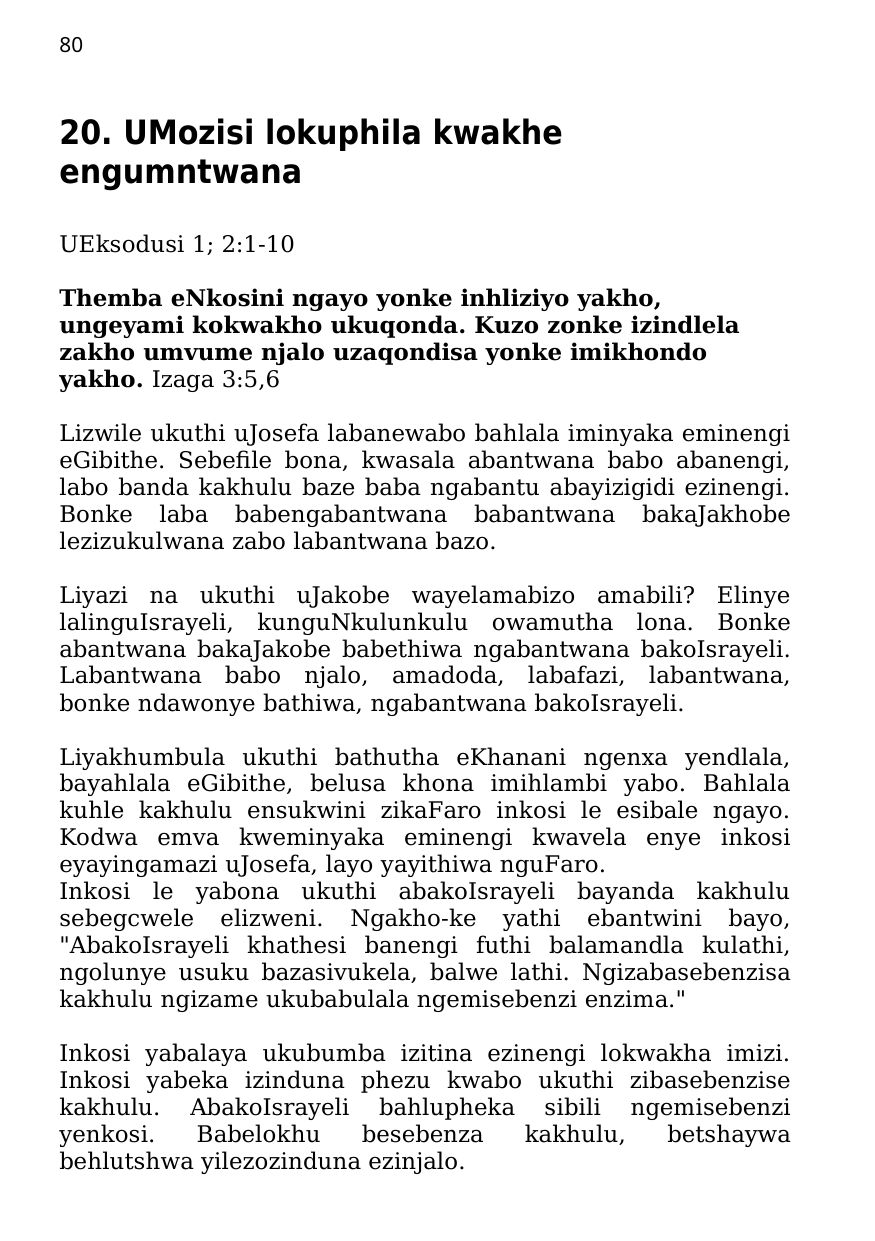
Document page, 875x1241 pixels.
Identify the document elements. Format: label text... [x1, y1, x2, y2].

text Inkosi le yabona ukuthi abakoIsrayeli bayanda kakhulu sebegcwele elizweni. Ngakho-ke yathi ebantwini bayo, "AbakoIsrayeli khathesi banengi futhi balamandla kulathi, ngolunye usuku bazasivukela, balwe lathi. Ngizabasebenzisa kakhulu ngizame ukubabulala ngemisebenzi enzima." [59, 878, 791, 1013]
text Liyakhumbula ukuthi bathutha eKhanani ngenxa yendlala, bayahlala eGibithe, belusa khona imihlambi yabo. Bahlala kuhle kakhulu ensukwini zikaFaro inkosi le esibale ngayo. Kodwa emva kweminyaka eminengi kwavela enye inkosi eyayingamazi uJosefa, layo yayithiwa nguFaro. [59, 743, 791, 878]
text Liyazi na ukuthi uJakobe wayelamabizo amabili? Elinye lalinguIsrayeli, kunguNkulunkulu owamutha lona. Bonke abantwana bakaJakobe babethiwa ngabantwana bakoIsrayeli. Labantwana babo njalo, amadoda, labafazi, labantwana, bonke ndawonye bathiwa, ngabantwana bakoIsrayeli. [59, 582, 791, 716]
text Lizwile ukuthi uJosefa labanewabo bahlala iminyaka eminengi eGibithe. Sebefile bona, kwasala abantwana babo abanengi, labo banda kakhulu baze baba ngabantu abayizigidi ezinengi. Bonke laba babengabantwana babantwana bakaJakhobe lezizukulwana zabo labantwana bazo. [59, 420, 791, 554]
text Themba eNkosini ngayo yonke inhliziyo yakho, ungeyami kokwakho ukuqonda. Kuzo zonke izindlela zakho umvume njalo uzaqondisa yonke imikhondo yakho. Izaga 3:5,6 [59, 285, 791, 393]
text UEksodusi 1; 2:1-10 [59, 231, 791, 258]
text Inkosi yabalaya ukubumba izitina ezinengi lokwakha imizi. Inkosi yabeka izinduna phezu kwabo ukuthi zibasebenzise kakhulu. AbakoIsrayeli bahlupheka sibili ngemisebenzi yenkosi. Babelokhu besebenza kakhulu, betshaywa behlutshwa yilezozinduna ezinjalo. [59, 1040, 791, 1175]
subtitle 20. UMozisi lokuphila kwakhe engumntwana [59, 113, 791, 191]
